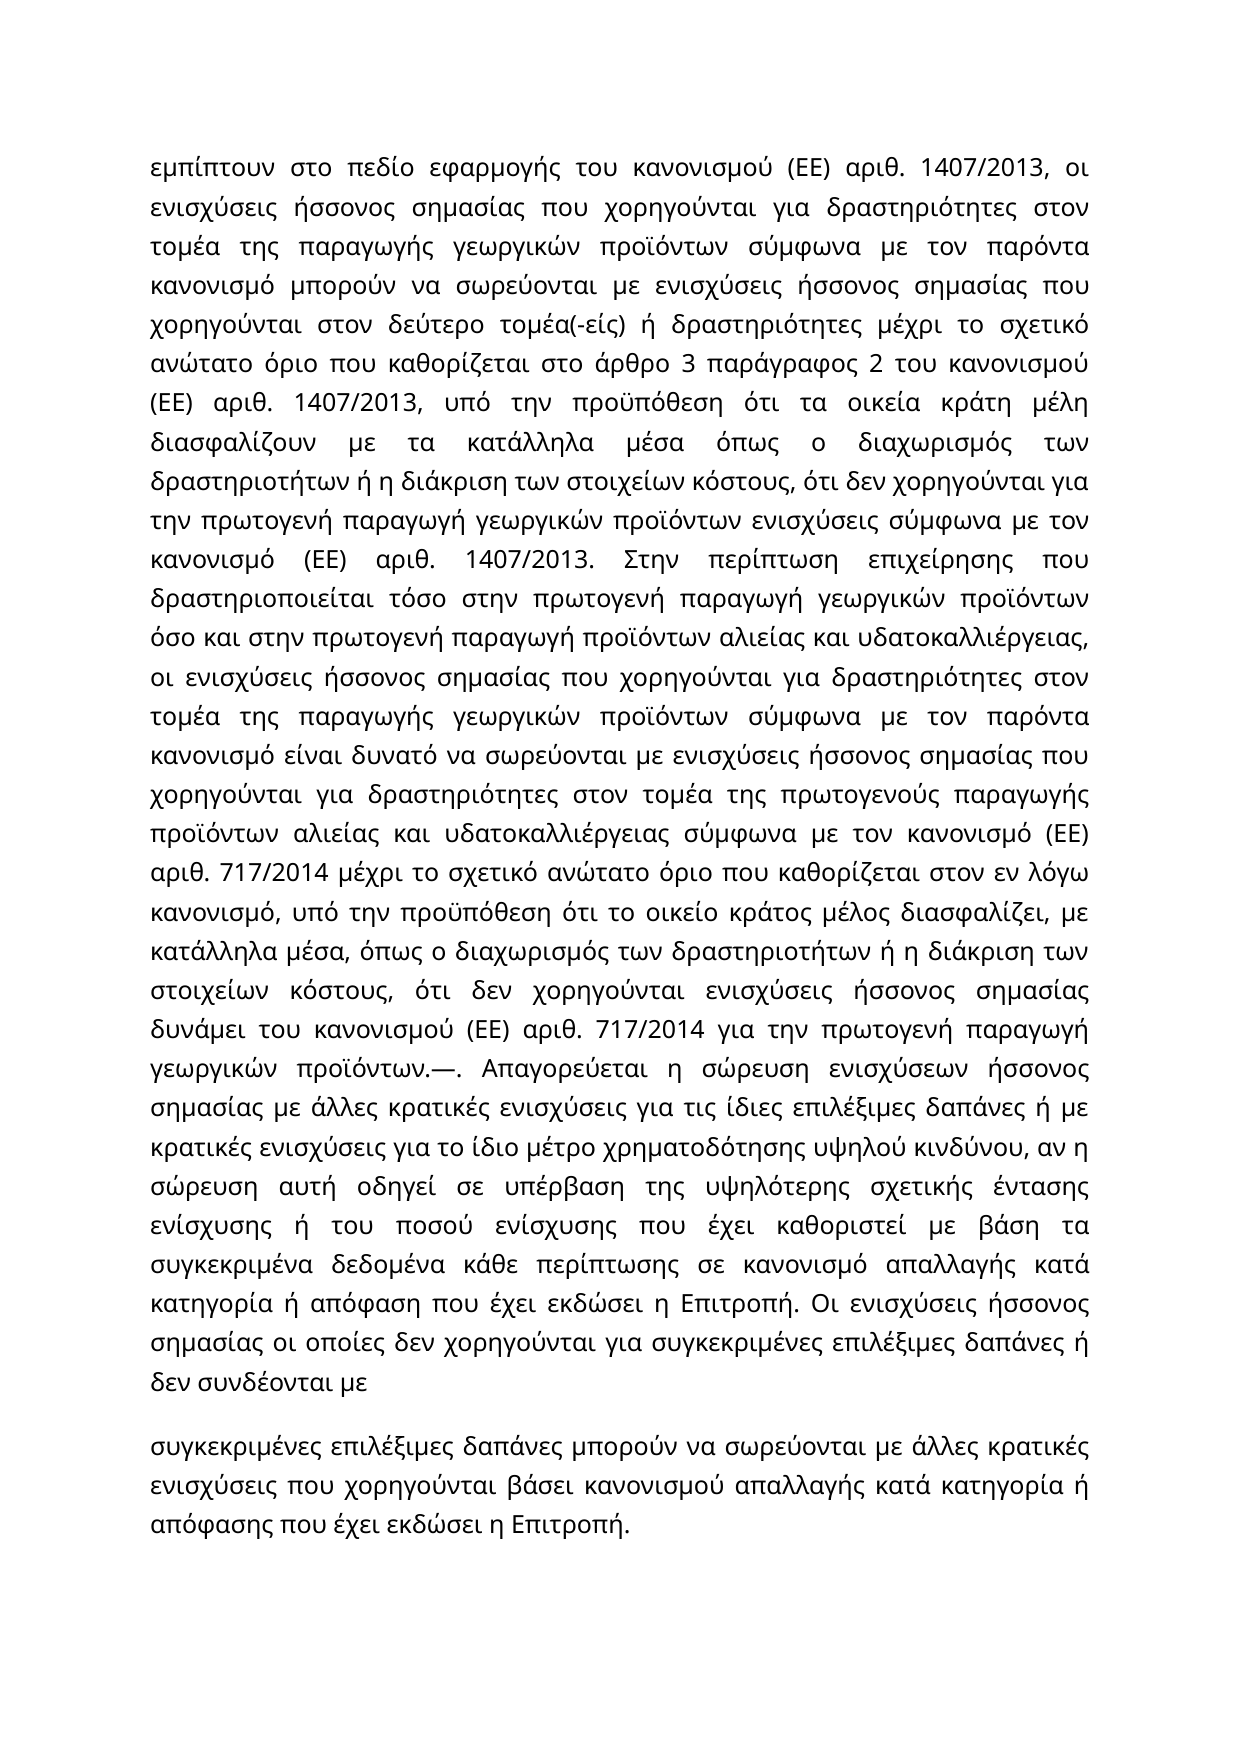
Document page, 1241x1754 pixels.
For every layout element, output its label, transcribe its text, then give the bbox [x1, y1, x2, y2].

text συγκεκριμένες επιλέξιμες δαπάνες μπορούν να σωρεύονται με άλλες κρατικές ενισχύσεις που χορηγούνται βάσει κανονισμού απαλλαγής κατά κατηγορία ή απόφασης που έχει εκδώσει η Επιτροπή. [150, 1428, 1090, 1541]
text εμπίπτουν στο πεδίο εφαρμογής του κανονισμού (ΕΕ) αριθ. 1407/2013, οι ενισχύσεις ήσσονος σημασίας που χορηγούνται για δραστηριότητες στον τομέα της παραγωγής γεωργικών προϊόντων σύμφωνα με τον παρόντα κανονισμό μπορούν να σωρεύονται με ενισχύσεις ήσσονος σημασίας που χορηγούνται στον δεύτερο τομέα(-είς) ή δραστηριότητες μέχρι το σχετικό ανώτατο όριο που καθορίζεται στο άρθρο 3 παράγραφος 2 του κανονισμού (ΕΕ) αριθ. 1407/2013, υπό την προϋπόθεση ότι τα οικεία κράτη μέλη διασφαλίζουν με τα κατάλληλα μέσα όπως ο διαχωρισμός των δραστηριοτήτων ή η διάκριση των στοιχείων κόστους, ότι δεν χορηγούνται για την πρωτογενή παραγωγή γεωργικών προϊόντων ενισχύσεις σύμφωνα με τον κανονισμό (ΕΕ) αριθ. 1407/2013. Στην περίπτωση επιχείρησης που δραστηριοποιείται τόσο στην πρωτογενή παραγωγή γεωργικών προϊόντων όσο και στην πρωτογενή παραγωγή προϊόντων αλιείας και υδατοκαλλιέργειας, οι ενισχύσεις ήσσονος σημασίας που χορηγούνται για δραστηριότητες στον τομέα της παραγωγής γεωργικών προϊόντων σύμφωνα με τον παρόντα κανονισμό είναι δυνατό να σωρεύονται με ενισχύσεις ήσσονος σημασίας που χορηγούνται για δραστηριότητες στον τομέα της πρωτογενούς παραγωγής προϊόντων αλιείας και υδατοκαλλιέργειας σύμφωνα με τον κανονισμό (ΕΕ) αριθ. 717/2014 μέχρι το σχετικό ανώτατο όριο που καθορίζεται στον εν λόγω κανονισμό, υπό την προϋπόθεση ότι το οικείο κράτος μέλος διασφαλίζει, με κατάλληλα μέσα, όπως ο διαχωρισμός των δραστηριοτήτων ή η διάκριση των στοιχείων κόστους, ότι δεν χορηγούνται ενισχύσεις ήσσονος σημασίας δυνάμει του κανονισμού (ΕΕ) αριθ. 717/2014 για την πρωτογενή παραγωγή γεωργικών προϊόντων.—. Απαγορεύεται η σώρευση ενισχύσεων ήσσονος σημασίας με άλλες κρατικές ενισχύσεις για τις ίδιες επιλέξιμες δαπάνες ή με κρατικές ενισχύσεις για το ίδιο μέτρο χρηματοδότησης υψηλού κινδύνου, αν η σώρευση αυτή οδηγεί σε υπέρβαση της υψηλότερης σχετικής έντασης ενίσχυσης ή του ποσού ενίσχυσης που έχει καθοριστεί με βάση τα συγκεκριμένα δεδομένα κάθε περίπτωσης σε κανονισμό απαλλαγής κατά κατηγορία ή απόφαση που έχει εκδώσει η Επιτροπή. Οι ενισχύσεις ήσσονος σημασίας οι οποίες δεν χορηγούνται για συγκεκριμένες επιλέξιμες δαπάνες ή δεν συνδέονται με [150, 150, 1090, 1398]
